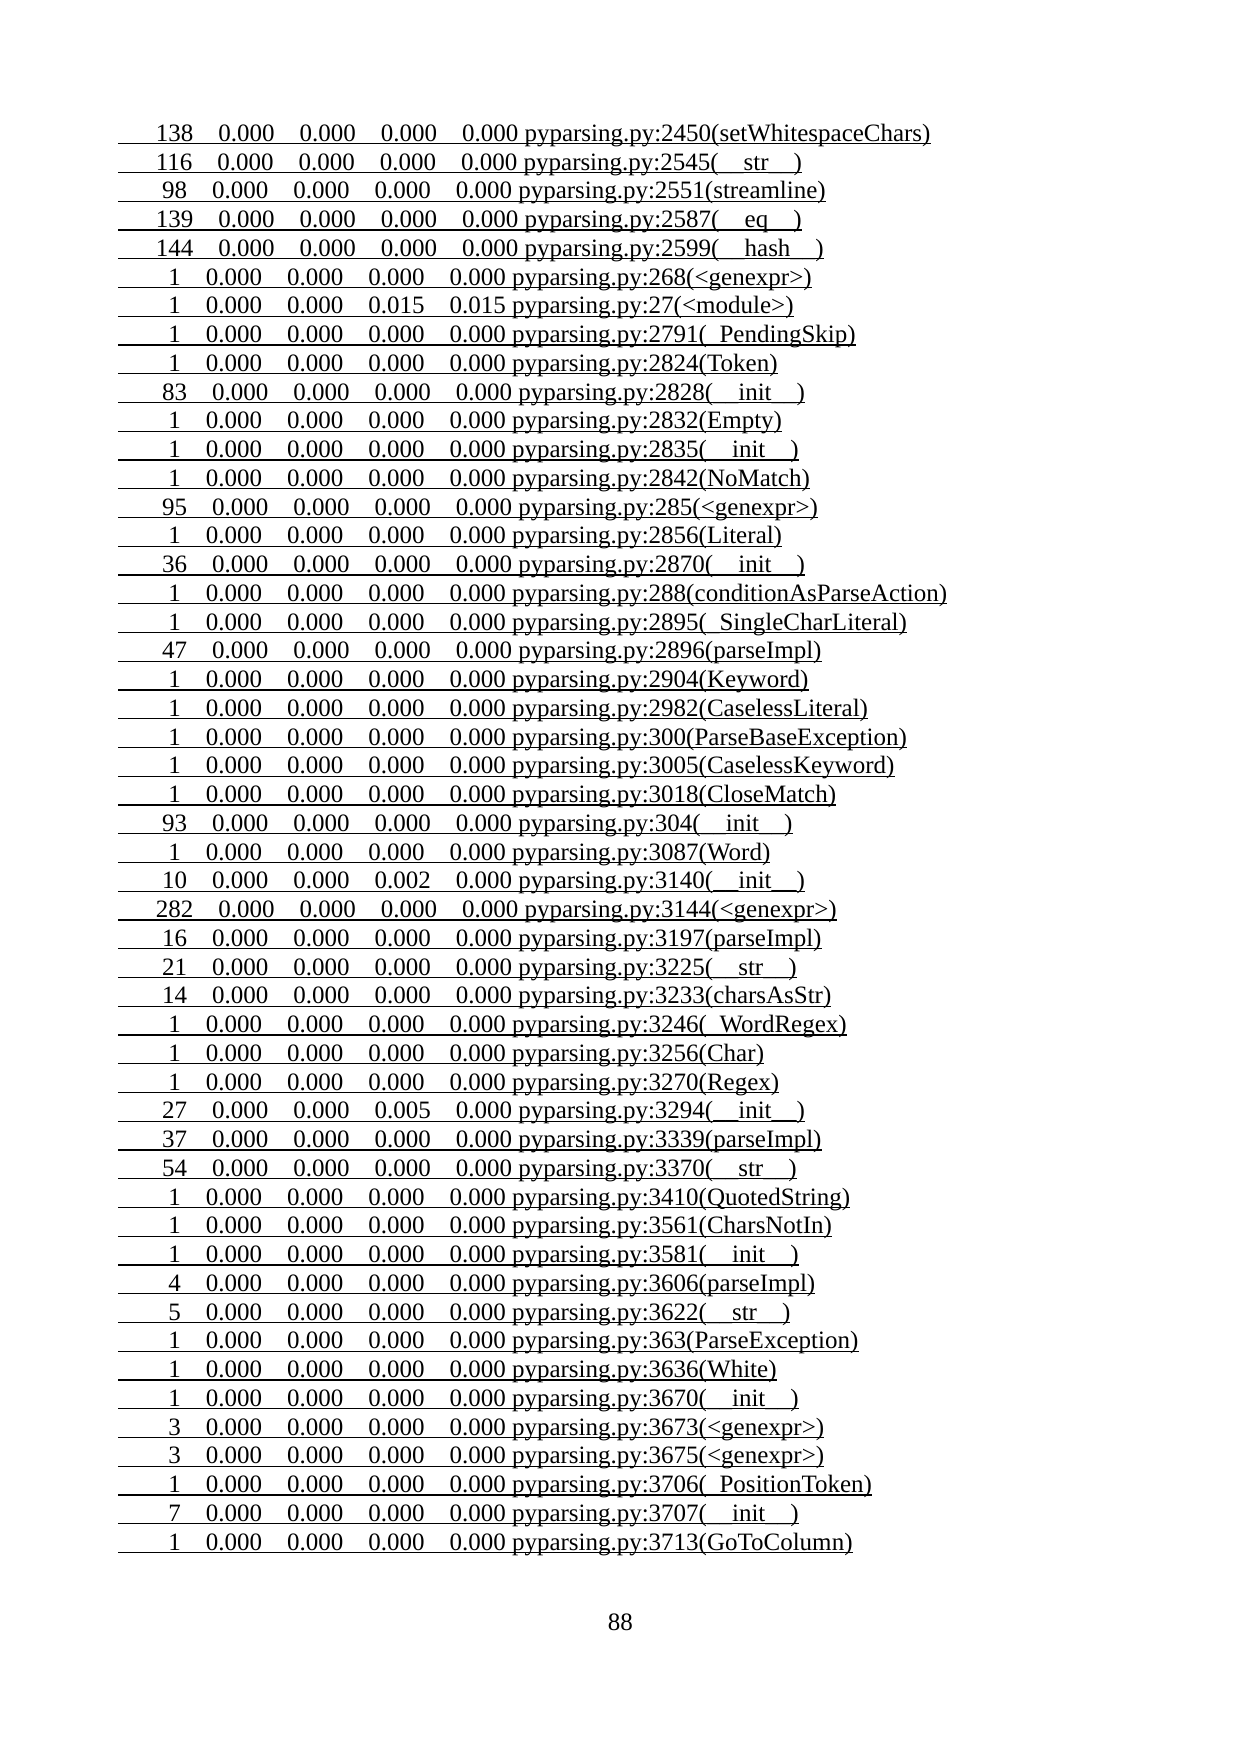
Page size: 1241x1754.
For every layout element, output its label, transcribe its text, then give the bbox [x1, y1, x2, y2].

text 7 0.000 0.000 0.000 0.000 pyparsing.py:3707(__init__) [118, 1498, 1122, 1527]
text 1 0.000 0.000 0.000 0.000 pyparsing.py:3018(CloseMatch) [118, 779, 1122, 808]
text 95 0.000 0.000 0.000 0.000 pyparsing.py:285(<genexpr>) [118, 492, 1122, 521]
text 1 0.000 0.000 0.000 0.000 pyparsing.py:3246(_WordRegex) [118, 1009, 1122, 1038]
text 3 0.000 0.000 0.000 0.000 pyparsing.py:3673(<genexpr>) [118, 1412, 1122, 1441]
text 5 0.000 0.000 0.000 0.000 pyparsing.py:3622(__str__) [118, 1297, 1122, 1326]
text 1 0.000 0.000 0.000 0.000 pyparsing.py:3706(_PositionToken) [118, 1469, 1122, 1498]
text 54 0.000 0.000 0.000 0.000 pyparsing.py:3370(__str__) [118, 1153, 1122, 1182]
text 1 0.000 0.000 0.015 0.015 pyparsing.py:27(<module>) [118, 291, 1122, 319]
text 1 0.000 0.000 0.000 0.000 pyparsing.py:3410(QuotedString) [118, 1182, 1122, 1211]
text 1 0.000 0.000 0.000 0.000 pyparsing.py:3087(Word) [118, 837, 1122, 866]
text 1 0.000 0.000 0.000 0.000 pyparsing.py:3561(CharsNotIn) [118, 1211, 1122, 1239]
text 27 0.000 0.000 0.005 0.000 pyparsing.py:3294(__init__) [118, 1096, 1122, 1124]
text 3 0.000 0.000 0.000 0.000 pyparsing.py:3675(<genexpr>) [118, 1441, 1122, 1469]
text 1 0.000 0.000 0.000 0.000 pyparsing.py:2824(Token) [118, 348, 1122, 377]
text 1 0.000 0.000 0.000 0.000 pyparsing.py:268(<genexpr>) [118, 262, 1122, 291]
text 139 0.000 0.000 0.000 0.000 pyparsing.py:2587(__eq__) [118, 204, 1122, 233]
text 21 0.000 0.000 0.000 0.000 pyparsing.py:3225(__str__) [118, 952, 1122, 981]
text 1 0.000 0.000 0.000 0.000 pyparsing.py:363(ParseException) [118, 1326, 1122, 1354]
text 1 0.000 0.000 0.000 0.000 pyparsing.py:3713(GoToColumn) [118, 1527, 1122, 1556]
text 1 0.000 0.000 0.000 0.000 pyparsing.py:288(conditionAsParseAction) [118, 578, 1122, 607]
text 1 0.000 0.000 0.000 0.000 pyparsing.py:2832(Empty) [118, 406, 1122, 434]
text 1 0.000 0.000 0.000 0.000 pyparsing.py:2791(_PendingSkip) [118, 319, 1122, 348]
text 138 0.000 0.000 0.000 0.000 pyparsing.py:2450(setWhitespaceChars) [118, 118, 1122, 147]
text 144 0.000 0.000 0.000 0.000 pyparsing.py:2599(__hash__) [118, 233, 1122, 262]
text 1 0.000 0.000 0.000 0.000 pyparsing.py:3270(Regex) [118, 1067, 1122, 1096]
text 1 0.000 0.000 0.000 0.000 pyparsing.py:3581(__init__) [118, 1239, 1122, 1268]
text 36 0.000 0.000 0.000 0.000 pyparsing.py:2870(__init__) [118, 549, 1122, 578]
text 116 0.000 0.000 0.000 0.000 pyparsing.py:2545(__str__) [118, 147, 1122, 176]
text 1 0.000 0.000 0.000 0.000 pyparsing.py:3670(__init__) [118, 1383, 1122, 1412]
text 10 0.000 0.000 0.002 0.000 pyparsing.py:3140(__init__) [118, 866, 1122, 894]
text 83 0.000 0.000 0.000 0.000 pyparsing.py:2828(__init__) [118, 377, 1122, 406]
text 1 0.000 0.000 0.000 0.000 pyparsing.py:2842(NoMatch) [118, 463, 1122, 492]
text 16 0.000 0.000 0.000 0.000 pyparsing.py:3197(parseImpl) [118, 923, 1122, 952]
text 47 0.000 0.000 0.000 0.000 pyparsing.py:2896(parseImpl) [118, 636, 1122, 664]
text 93 0.000 0.000 0.000 0.000 pyparsing.py:304(__init__) [118, 808, 1122, 837]
text 14 0.000 0.000 0.000 0.000 pyparsing.py:3233(charsAsStr) [118, 981, 1122, 1009]
text 282 0.000 0.000 0.000 0.000 pyparsing.py:3144(<genexpr>) [118, 894, 1122, 923]
text 1 0.000 0.000 0.000 0.000 pyparsing.py:2835(__init__) [118, 434, 1122, 463]
text 4 0.000 0.000 0.000 0.000 pyparsing.py:3606(parseImpl) [118, 1268, 1122, 1297]
text 1 0.000 0.000 0.000 0.000 pyparsing.py:3636(White) [118, 1354, 1122, 1383]
text 1 0.000 0.000 0.000 0.000 pyparsing.py:300(ParseBaseException) [118, 722, 1122, 751]
text 1 0.000 0.000 0.000 0.000 pyparsing.py:2895(_SingleCharLiteral) [118, 607, 1122, 636]
text 1 0.000 0.000 0.000 0.000 pyparsing.py:2856(Literal) [118, 521, 1122, 549]
text 1 0.000 0.000 0.000 0.000 pyparsing.py:3256(Char) [118, 1038, 1122, 1067]
text 98 0.000 0.000 0.000 0.000 pyparsing.py:2551(streamline) [118, 176, 1122, 204]
text 1 0.000 0.000 0.000 0.000 pyparsing.py:3005(CaselessKeyword) [118, 751, 1122, 779]
text 37 0.000 0.000 0.000 0.000 pyparsing.py:3339(parseImpl) [118, 1124, 1122, 1153]
text 1 0.000 0.000 0.000 0.000 pyparsing.py:2982(CaselessLiteral) [118, 693, 1122, 722]
text 1 0.000 0.000 0.000 0.000 pyparsing.py:2904(Keyword) [118, 664, 1122, 693]
